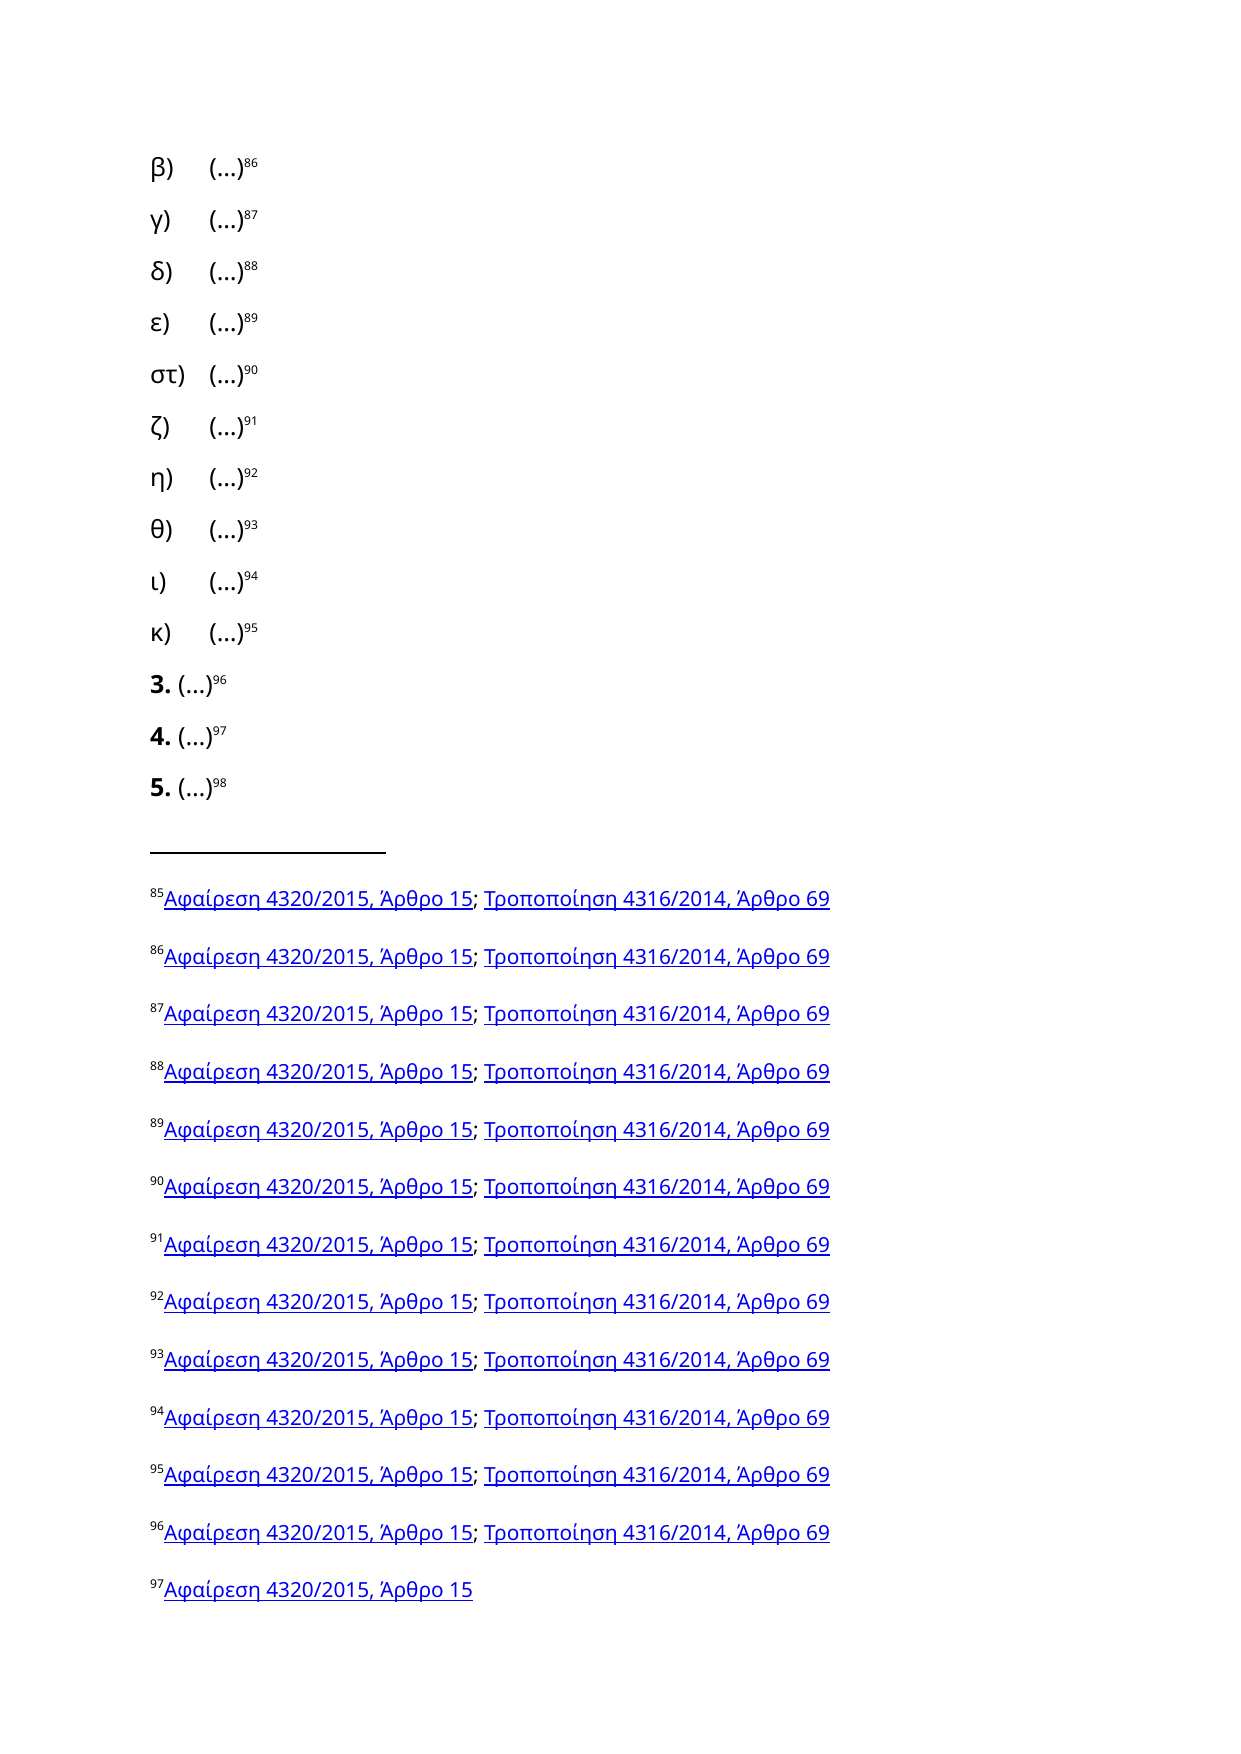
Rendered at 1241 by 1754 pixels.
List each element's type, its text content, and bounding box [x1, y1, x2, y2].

text Αφαίρεση 4320/2015, Άρθρο 15; Τροποποίηση 4316/2014, Άρθρο 69 [150, 1172, 1090, 1201]
text Αφαίρεση 4320/2015, Άρθρο 15 [150, 1576, 1090, 1604]
text Αφαίρεση 4320/2015, Άρθρο 15; Τροποποίηση 4316/2014, Άρθρο 69 [150, 999, 1090, 1028]
list θ) (…) [150, 512, 1090, 546]
list η) (…) [150, 460, 1090, 494]
text Αφαίρεση 4320/2015, Άρθρο 15; Τροποποίηση 4316/2014, Άρθρο 69 [150, 1230, 1090, 1258]
list γ) (…) [150, 202, 1090, 236]
text 4. (…) [150, 718, 1090, 752]
text Αφαίρεση 4320/2015, Άρθρο 15; Τροποποίηση 4316/2014, Άρθρο 69 [150, 1518, 1090, 1546]
text 5. (…) [150, 770, 1090, 804]
list στ) (…) [150, 357, 1090, 391]
list ι) (…) [150, 563, 1090, 597]
list ζ) (…) [150, 408, 1090, 442]
text Αφαίρεση 4320/2015, Άρθρο 15; Τροποποίηση 4316/2014, Άρθρο 69 [150, 1345, 1090, 1373]
list β) (…) [150, 150, 1090, 184]
text Αφαίρεση 4320/2015, Άρθρο 15; Τροποποίηση 4316/2014, Άρθρο 69 [150, 1057, 1090, 1086]
text Αφαίρεση 4320/2015, Άρθρο 15; Τροποποίηση 4316/2014, Άρθρο 69 [150, 1403, 1090, 1431]
text Αφαίρεση 4320/2015, Άρθρο 15; Τροποποίηση 4316/2014, Άρθρο 69 [150, 1115, 1090, 1143]
list κ) (…) [150, 615, 1090, 649]
text Αφαίρεση 4320/2015, Άρθρο 15; Τροποποίηση 4316/2014, Άρθρο 69 [150, 942, 1090, 970]
text Αφαίρεση 4320/2015, Άρθρο 15; Τροποποίηση 4316/2014, Άρθρο 69 [150, 1287, 1090, 1316]
text 3. (…) [150, 667, 1090, 701]
text Αφαίρεση 4320/2015, Άρθρο 15; Τροποποίηση 4316/2014, Άρθρο 69 [150, 884, 1090, 913]
list ε) (…) [150, 305, 1090, 339]
list δ) (…) [150, 253, 1090, 287]
text Αφαίρεση 4320/2015, Άρθρο 15; Τροποποίηση 4316/2014, Άρθρο 69 [150, 1460, 1090, 1489]
